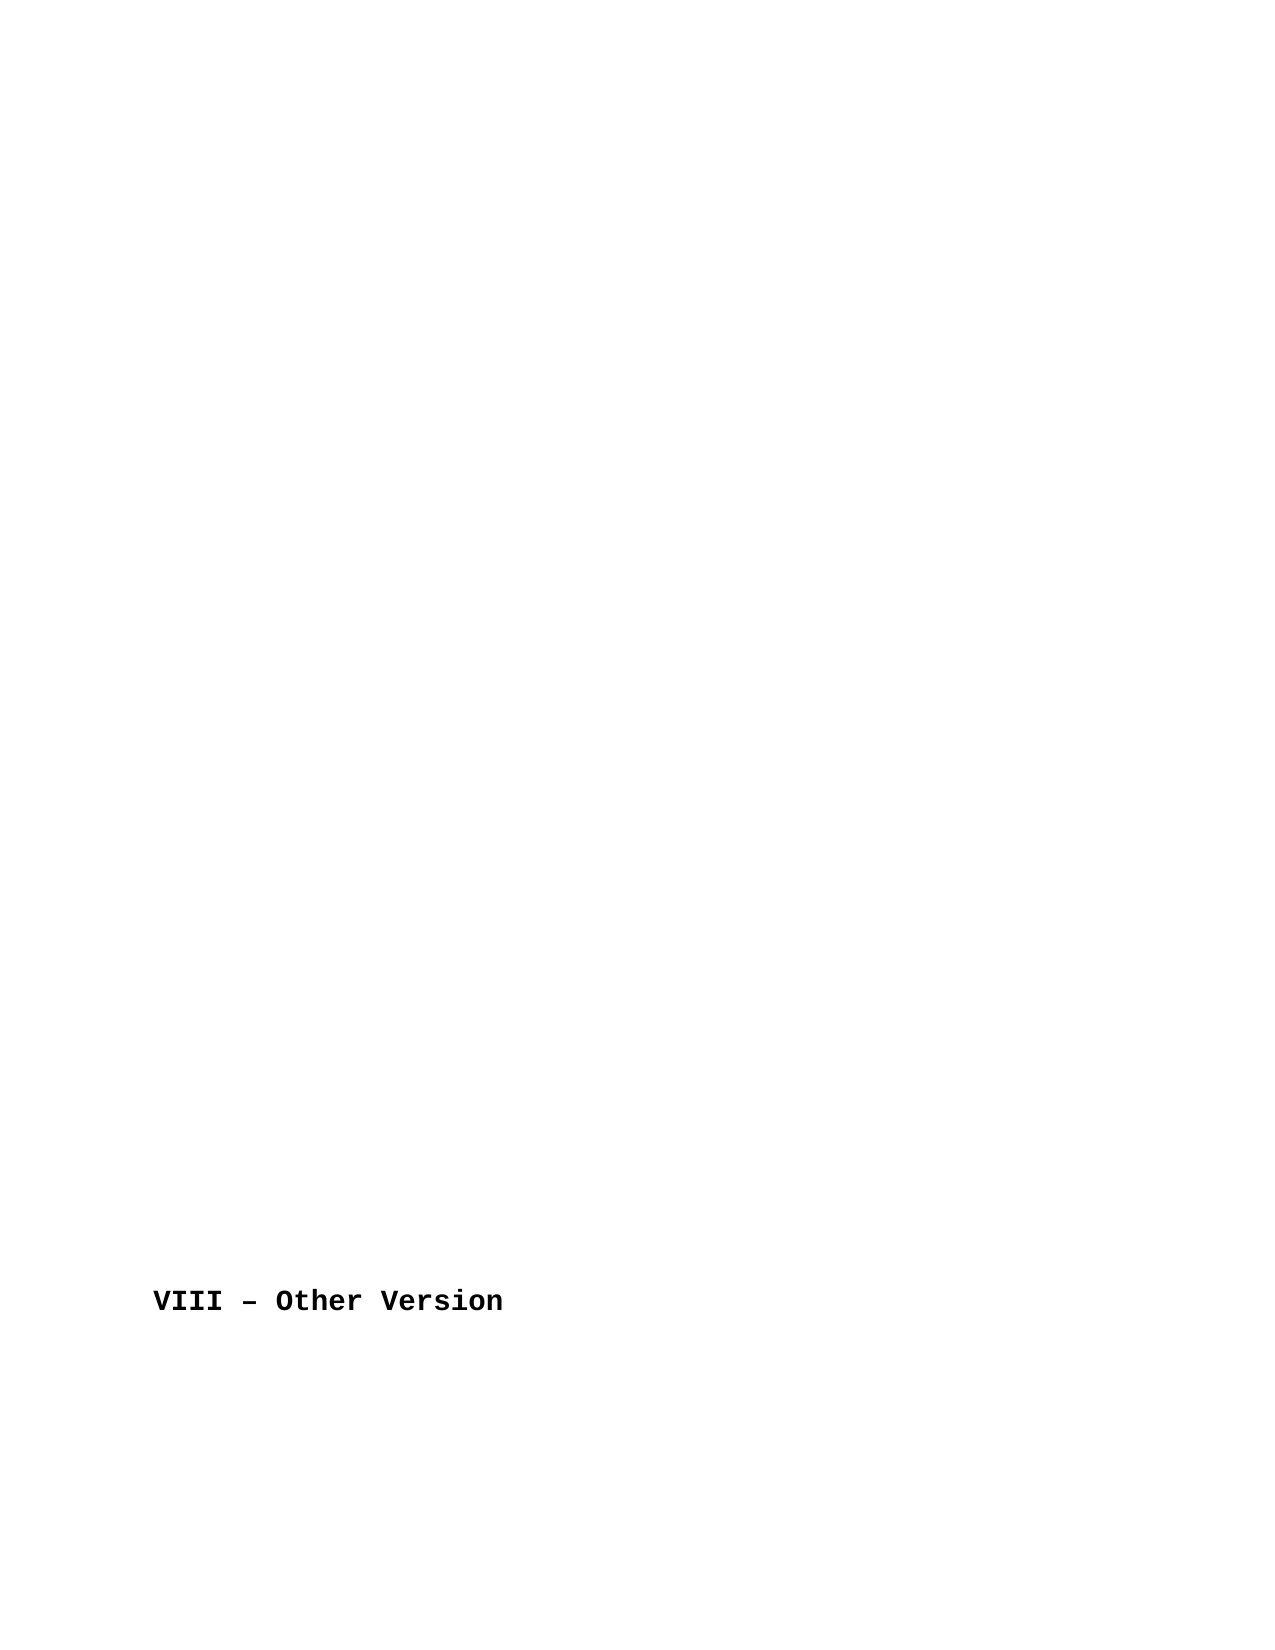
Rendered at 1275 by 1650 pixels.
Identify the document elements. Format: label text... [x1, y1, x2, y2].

text VIII – Other Version [150, 1283, 1125, 1322]
